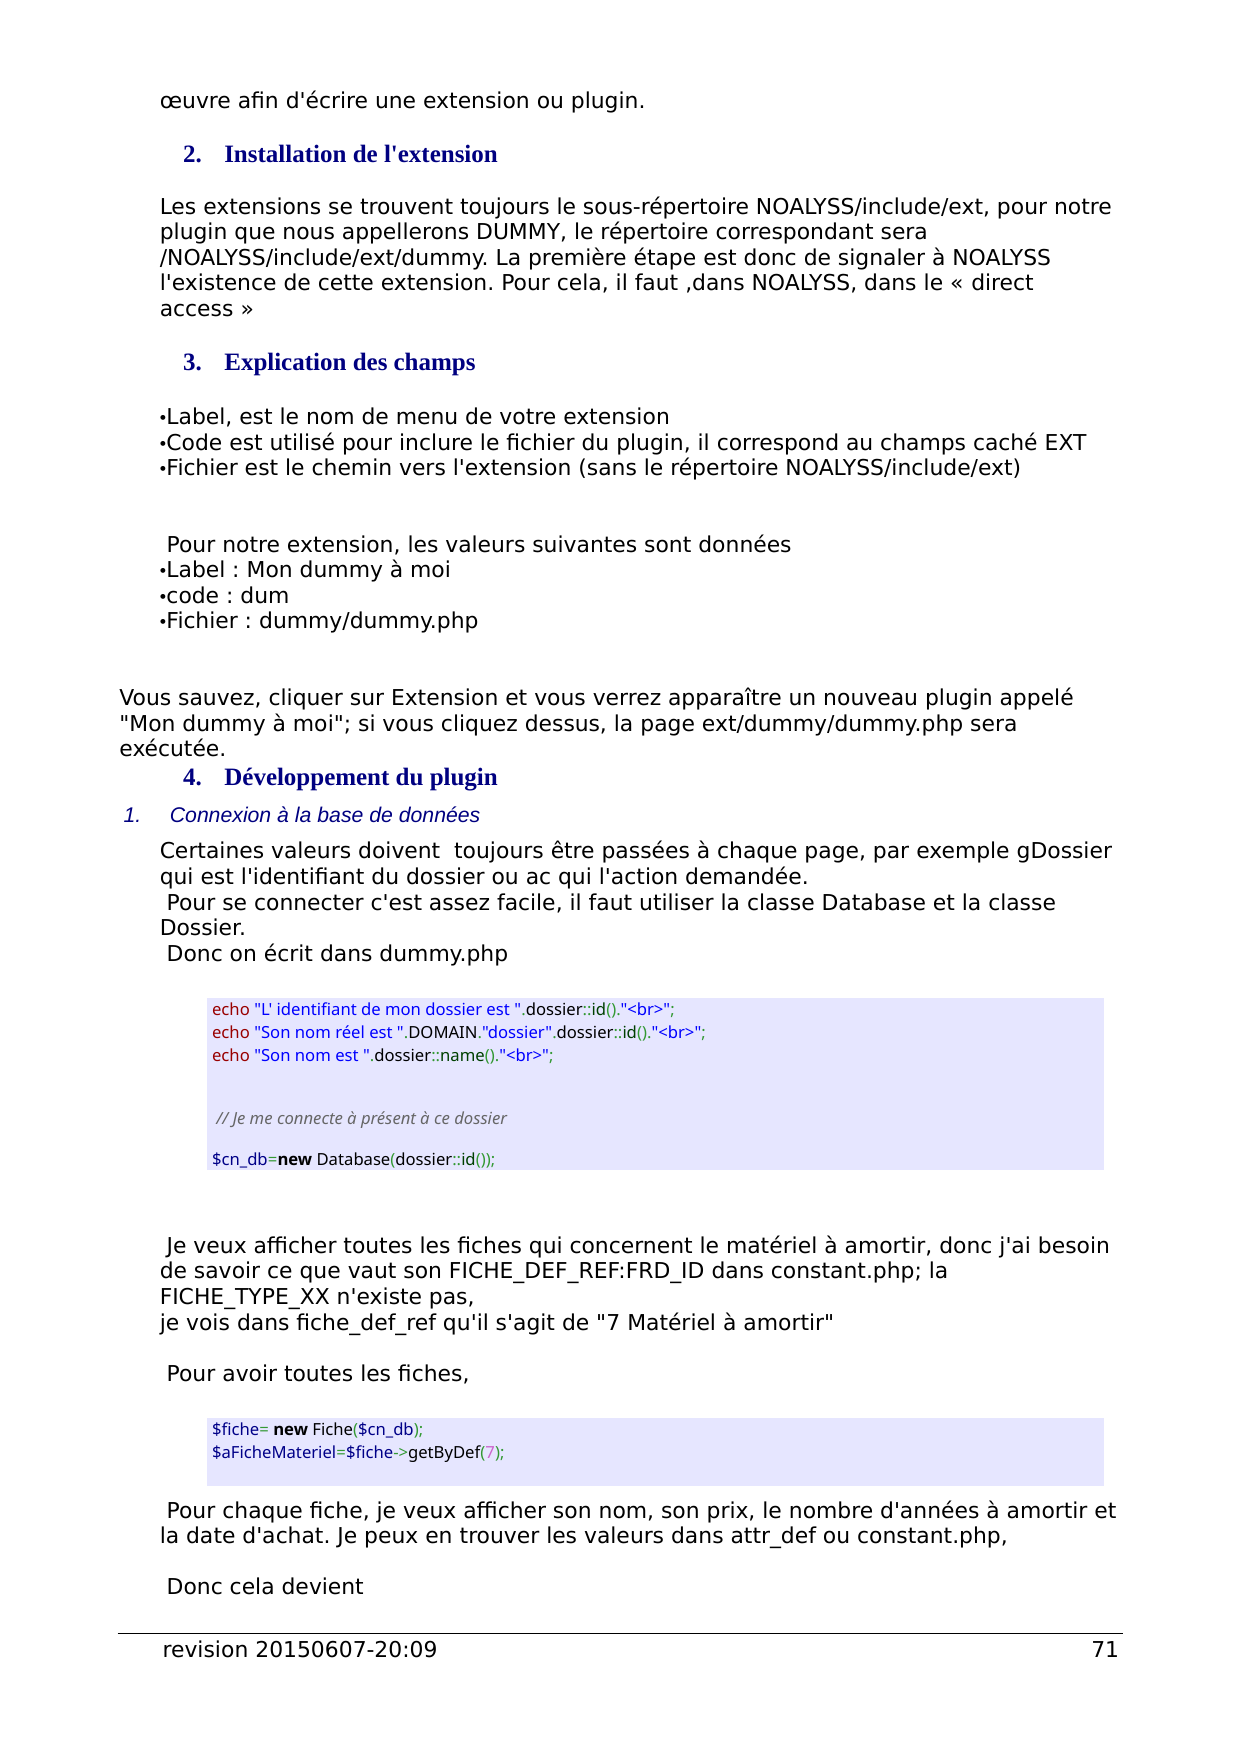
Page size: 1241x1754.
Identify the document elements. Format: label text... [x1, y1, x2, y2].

subtitle Développement du plugin [177, 762, 1123, 791]
text Les extensions se trouvent toujours le sous-répertoire NOALYSS/include/ext, pour notre plugin que nous appellerons DUMMY, le répertoire correspondant sera /NOALYSS/include/ext/dummy. La première étape est donc de signaler à NOALYSS l'existence de cette extension. Pour cela, il faut ,dans NOALYSS, dans le « direct access » [159, 168, 1123, 347]
text Je veux afficher toutes les fiches qui concernent le matériel à amortir, donc j'ai besoin de savoir ce que vaut son FICHE_DEF_REF:FRD_ID dans constant.php; la FICHE_TYPE_XX n'existe pas, [159, 1207, 1123, 1309]
text $cn_db=new Database(dossier::id()); [207, 1147, 1104, 1170]
text // Je me connecte à présent à ce dossier [207, 1107, 1104, 1129]
list Vous sauvez, cliquer sur Extension et vous verrez apparaître un nouveau plugin appelé "Mon dummy à moi"; si vous cliquez dessus, la page ext/dummy/dummy.php sera exécutée. [117, 634, 1123, 762]
list Code est utilisé pour inclure le fichier du plugin, il correspond au champs caché EXT [159, 430, 1123, 456]
text Pour chaque fiche, je veux afficher son nom, son prix, le nombre d'années à amortir et la date d'achat. Je peux en trouver les valeurs dans attr_def ou constant.php, [159, 1498, 1123, 1574]
text Certaines valeurs doivent toujours être passées à chaque page, par exemple gDossier qui est l'identifiant du dossier ou ac qui l'action demandée. [159, 838, 1123, 889]
text Pour se connecter c'est assez facile, il faut utiliser la classe Database et la classe Dossier. [159, 889, 1123, 941]
list Label, est le nom de menu de votre extension [159, 404, 1123, 430]
subtitle Explication des champs [177, 347, 1123, 404]
list code : dum [159, 583, 1123, 609]
text $fiche= new Fiche($cn_db); $aFicheMateriel=$fiche->getByDef(7); [207, 1418, 1104, 1486]
list Label : Mon dummy à moi [159, 558, 1123, 583]
text Donc on écrit dans dummy.php [159, 941, 1123, 966]
text je vois dans fiche_def_ref qu'il s'agit de "7 Matériel à amortir" Pour avoir toutes les fiches, [159, 1309, 1123, 1412]
text Pour notre extension, les valeurs suivantes sont données [159, 532, 1123, 558]
text œuvre afin d'écrire une extension ou plugin. [159, 88, 1123, 139]
list Fichier : dummy/dummy.php [159, 609, 1123, 634]
list Fichier est le chemin vers l'extension (sans le répertoire NOALYSS/include/ext) [159, 456, 1123, 481]
text Donc cela devient [159, 1574, 1123, 1600]
text echo "L' identifiant de mon dossier est ".dossier::id()."<br>"; echo "Son nom réel est ".DOMAIN."dossier".dossier::id()."<br>"; echo "Son nom est ".dossier::name()."<br>"; [207, 998, 1104, 1088]
subtitle Connexion à la base de données [117, 802, 1123, 827]
subtitle Installation de l'extension [177, 139, 1123, 168]
